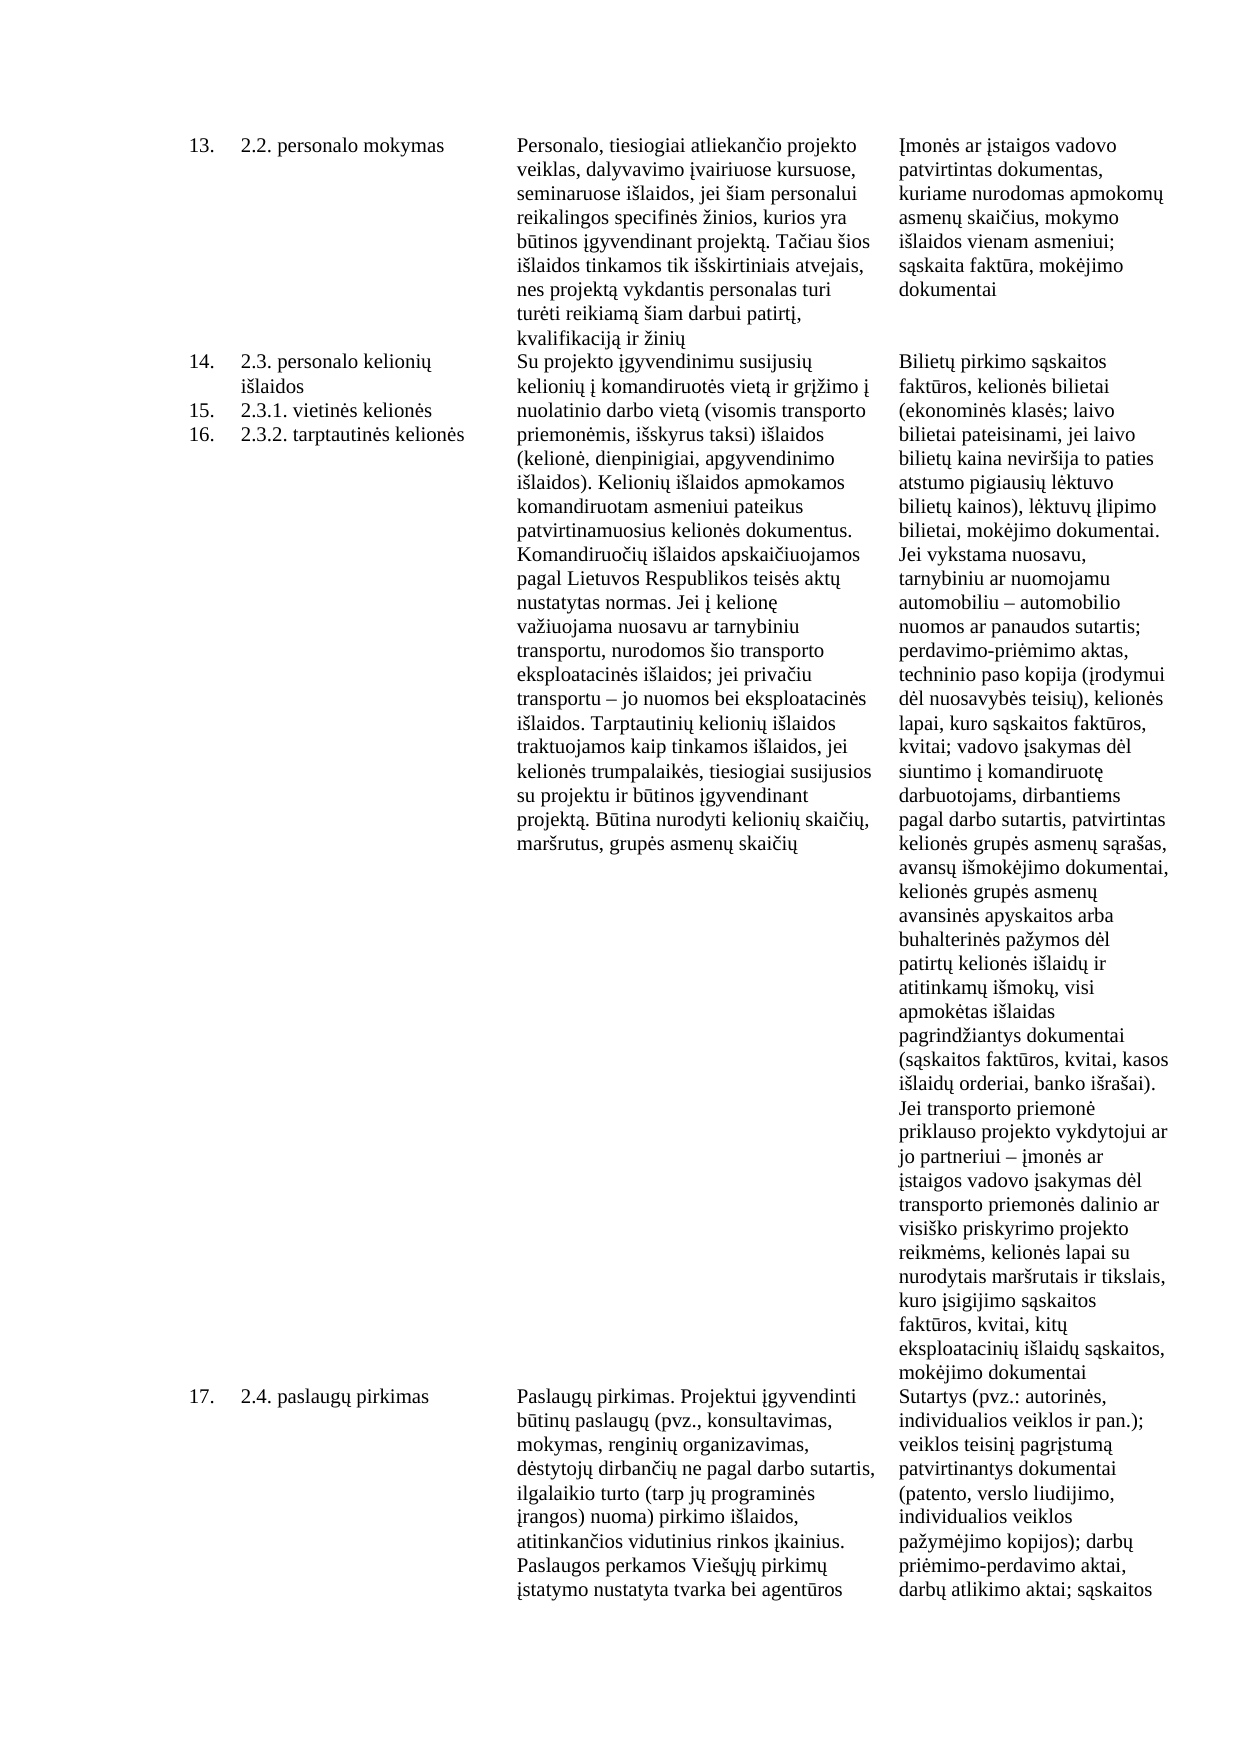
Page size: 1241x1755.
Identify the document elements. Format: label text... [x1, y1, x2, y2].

table_cell Bilietų pirkimo sąskaitos faktūros, kelionės bilietai (ekonominės klasės; laivo bilietai pateisinami, jei laivo bilietų kaina neviršija to paties atstumo pigiausių lėktuvo bilietų kainos), lėktuvų įlipimo bilietai, mokėjimo dokumentai. Jei vykstama nuosavu, tarnybiniu ar nuomojamu automobiliu – automobilio nuomos ar panaudos sutartis; perdavimo-priėmimo aktas, techninio paso kopija (įrodymui dėl nuosavybės teisių), kelionės lapai, kuro sąskaitos faktūros, kvitai; vadovo įsakymas dėl siuntimo į komandiruotę darbuotojams, dirbantiems pagal darbo sutartis, patvirtintas kelionės grupės asmenų sąrašas, avansų išmokėjimo dokumentai, kelionės grupės asmenų avansinės apyskaitos arba buhalterinės pažymos dėl patirtų kelionės išlaidų ir atitinkamų išmokų, visi apmokėtas išlaidas pagrindžiantys dokumentai (sąskaitos faktūros, kvitai, kasos išlaidų orderiai, banko išrašai). Jei transporto priemonė priklauso projekto vykdytojui ar jo partneriui – įmonės ar įstaigos vadovo įsakymas dėl transporto priemonės dalinio ar visiško priskyrimo projekto reikmėms, kelionės lapai su nurodytais maršrutais ir tikslais, kuro įsigijimo sąskaitos faktūros, kvitai, kitų eksploatacinių išlaidų sąskaitos, mokėjimo dokumentai [887, 350, 1181, 1384]
table_cell Su projekto įgyvendinimu susijusių kelionių į komandiruotės vietą ir grįžimo į nuolatinio darbo vietą (visomis transporto priemonėmis, išskyrus taksi) išlaidos (kelionė, dienpinigiai, apgyvendinimo išlaidos). Kelionių išlaidos apmokamos komandiruotam asmeniui pateikus patvirtinamuosius kelionės dokumentus. Komandiruočių išlaidos apskaičiuojamos pagal Lietuvos Respublikos teisės aktų nustatytas normas. Jei į kelionę važiuojama nuosavu ar tarnybiniu transportu, nurodomos šio transporto eksploatacinės išlaidos; jei privačiu transportu – jo nuomos bei eksploatacinės išlaidos. Tarptautinių kelionių išlaidos traktuojamos kaip tinkamos išlaidos, jei kelionės trumpalaikės, tiesiogiai susijusios su projektu ir būtinos įgyvendinant projektą. Būtina nurodyti kelionių skaičių, maršrutus, grupės asmenų skaičių [505, 350, 887, 1384]
table_cell 2.2. personalo mokymas [229, 133, 505, 349]
table_cell Įmonės ar įstaigos vadovo patvirtintas dokumentas, kuriame nurodomas apmokomų asmenų skaičius, mokymo išlaidos vienam asmeniui; sąskaita faktūra, mokėjimo dokumentai [887, 133, 1181, 349]
table_cell 2.3. personalo kelionių išlaidos 2.3.1. vietinės kelionės 2.3.2. tarptautinės kelionės [229, 350, 505, 1384]
table_cell Paslaugų pirkimas. Projektui įgyvendinti būtinų paslaugų (pvz., konsultavimas, mokymas, renginių organizavimas, dėstytojų dirbančių ne pagal darbo sutartis, ilgalaikio turto (tarp jų programinės įrangos) nuoma) pirkimo išlaidos, atitinkančios vidutinius rinkos įkainius. Paslaugos perkamos Viešųjų pirkimų įstatymo nustatyta tvarka bei agentūros [505, 1384, 887, 1601]
table_cell 2.4. paslaugų pirkimas [229, 1384, 505, 1601]
table_cell Sutartys (pvz.: autorinės, individualios veiklos ir pan.); veiklos teisinį pagrįstumą patvirtinantys dokumentai (patento, verslo liudijimo, individualios veiklos pažymėjimo kopijos); darbų priėmimo-perdavimo aktai, darbų atlikimo aktai; sąskaitos [887, 1384, 1181, 1601]
table_cell 13. [177, 133, 229, 349]
table_cell Personalo, tiesiogiai atliekančio projekto veiklas, dalyvavimo įvairiuose kursuose, seminaruose išlaidos, jei šiam personalui reikalingos specifinės žinios, kurios yra būtinos įgyvendinant projektą. Tačiau šios išlaidos tinkamos tik išskirtiniais atvejais, nes projektą vykdantis personalas turi turėti reikiamą šiam darbui patirtį, kvalifikaciją ir žinių [505, 133, 887, 349]
table_cell 14. 15. 16. [177, 350, 229, 1384]
table_cell 17. [177, 1384, 229, 1601]
